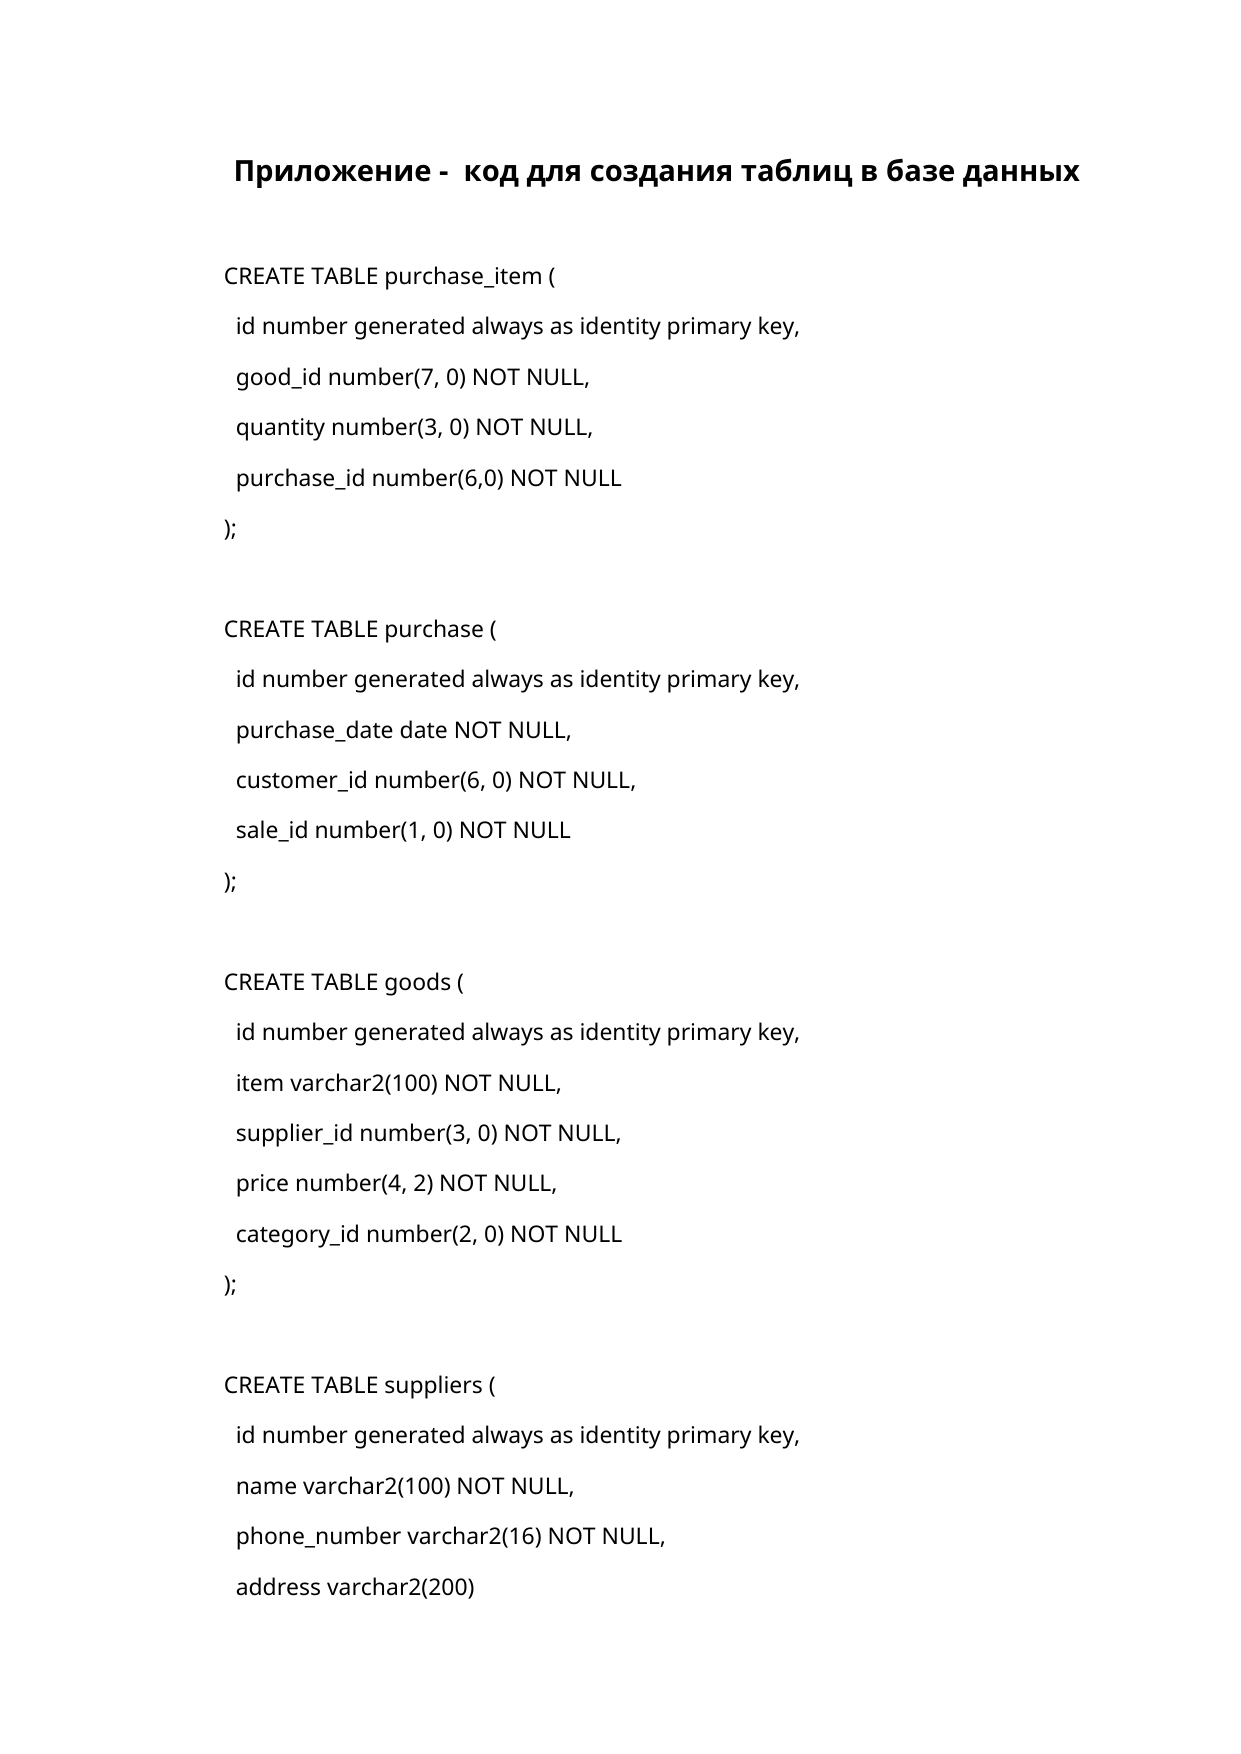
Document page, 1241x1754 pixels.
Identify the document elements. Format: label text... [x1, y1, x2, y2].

text ); [150, 512, 1090, 543]
text purchase_id number(6,0) NOT NULL [150, 462, 1090, 493]
text ); [150, 865, 1090, 896]
text id number generated always as identity primary key, [150, 663, 1090, 694]
text address varchar2(200) [150, 1571, 1090, 1602]
text CREATE TABLE suppliers ( [150, 1369, 1090, 1400]
text CREATE TABLE goods ( [150, 966, 1090, 997]
text id number generated always as identity primary key, [150, 1419, 1090, 1451]
text name varchar2(100) NOT NULL, [150, 1470, 1090, 1501]
text ); [150, 1268, 1090, 1299]
text sale_id number(1, 0) NOT NULL [150, 814, 1090, 846]
text item varchar2(100) NOT NULL, [150, 1067, 1090, 1098]
text id number generated always as identity primary key, [150, 310, 1090, 342]
text quantity number(3, 0) NOT NULL, [150, 411, 1090, 442]
text id number generated always as identity primary key, [150, 1016, 1090, 1047]
text CREATE TABLE purchase_item ( [150, 260, 1090, 291]
text price number(4, 2) NOT NULL, [150, 1167, 1090, 1199]
text purchase_date date NOT NULL, [150, 714, 1090, 745]
text CREATE TABLE purchase ( [150, 613, 1090, 644]
text good_id number(7, 0) NOT NULL, [150, 361, 1090, 392]
text customer_id number(6, 0) NOT NULL, [150, 764, 1090, 795]
text phone_number varchar2(16) NOT NULL, [150, 1520, 1090, 1552]
text supplier_id number(3, 0) NOT NULL, [150, 1117, 1090, 1148]
text Приложение - код для создания таблиц в базе данных [150, 150, 1090, 190]
text category_id number(2, 0) NOT NULL [150, 1218, 1090, 1249]
